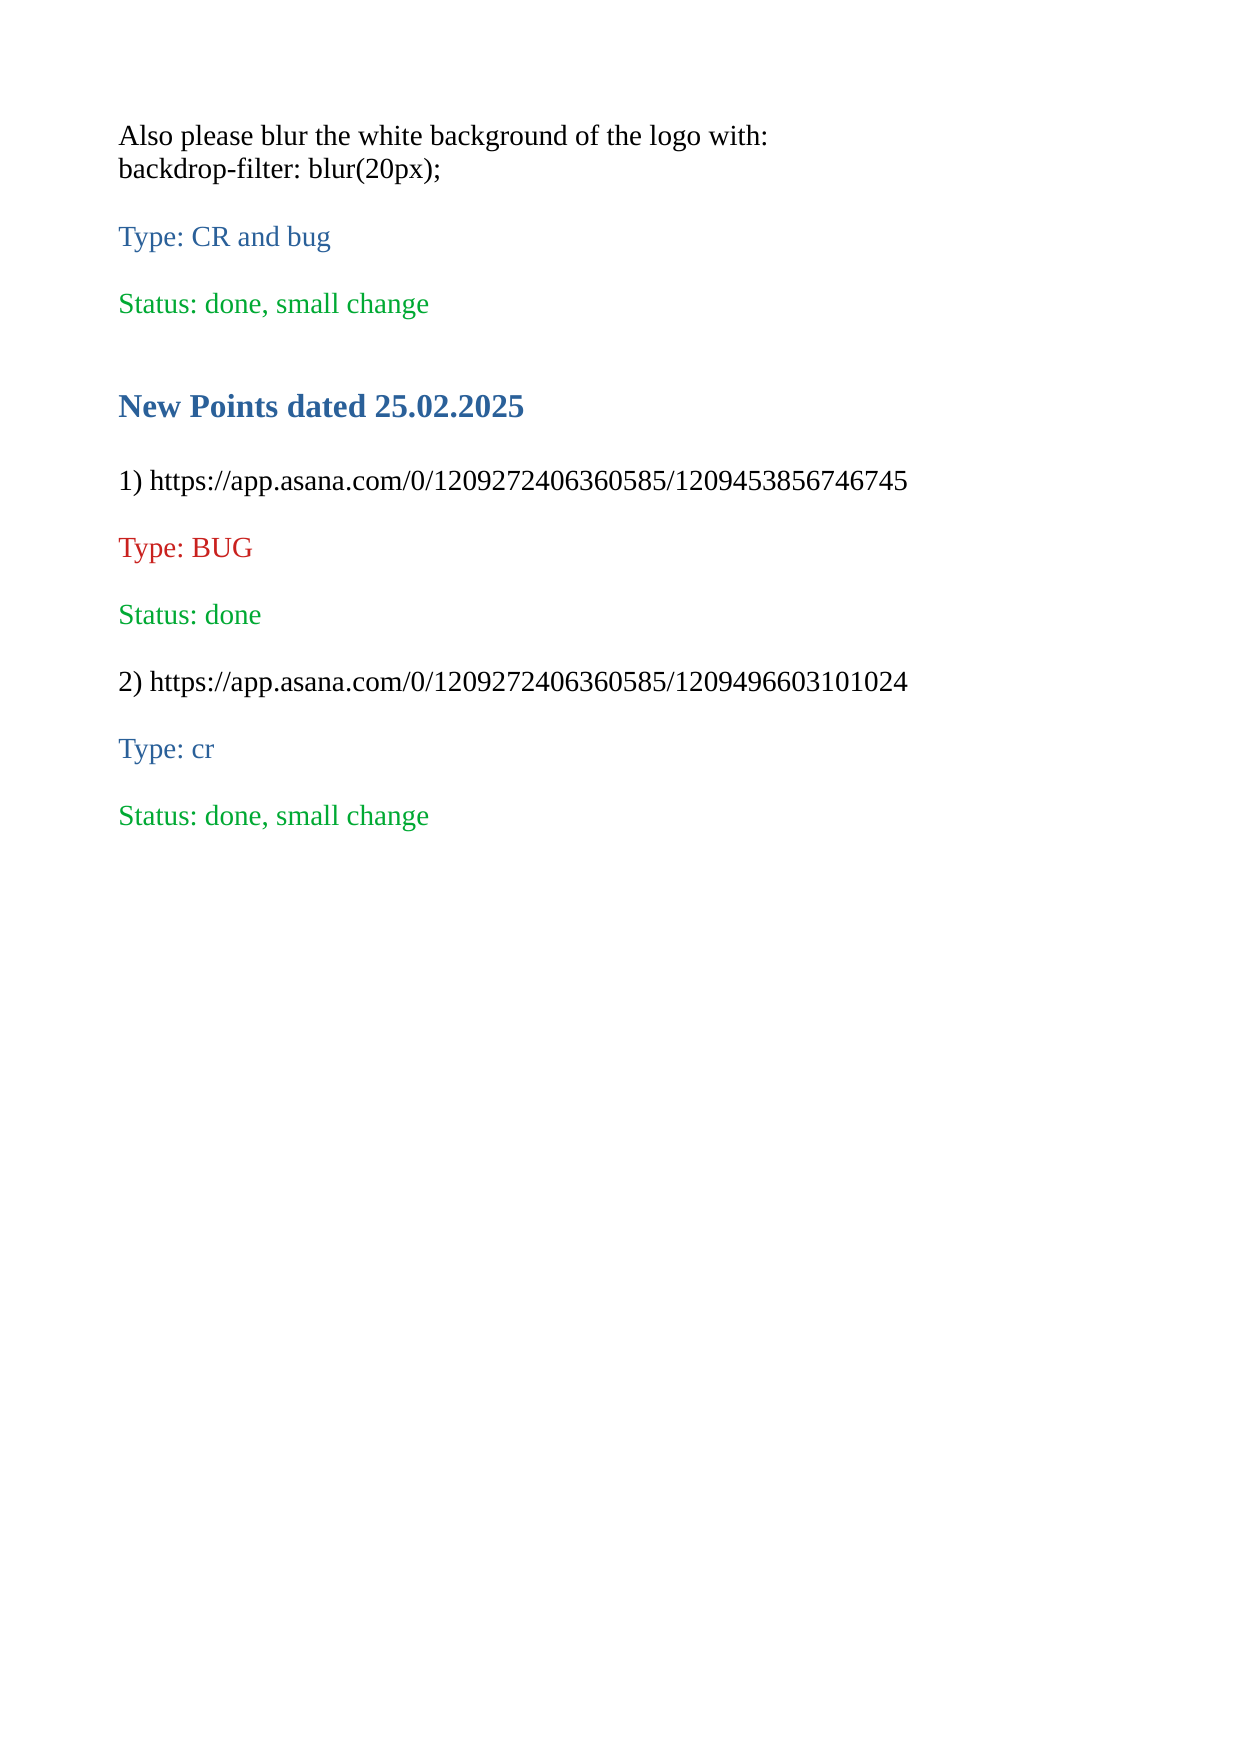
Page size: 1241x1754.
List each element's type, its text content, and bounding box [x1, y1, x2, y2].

text 1) https://app.asana.com/0/1209272406360585/1209453856746745 [118, 463, 1122, 497]
text Type: BUG [118, 530, 1122, 564]
text Status: done, small change [118, 798, 1122, 832]
text 2) https://app.asana.com/0/1209272406360585/1209496603101024 [118, 664, 1122, 698]
text Also please blur the white background of the logo with: [118, 118, 1122, 152]
text New Points dated 25.02.2025 [118, 386, 1122, 425]
text Status: done, small change [118, 286, 1122, 319]
text Status: done [118, 597, 1122, 631]
text Type: cr [118, 731, 1122, 765]
text Type: CR and bug [118, 219, 1122, 252]
text backdrop-filter: blur(20px); [118, 152, 1122, 185]
